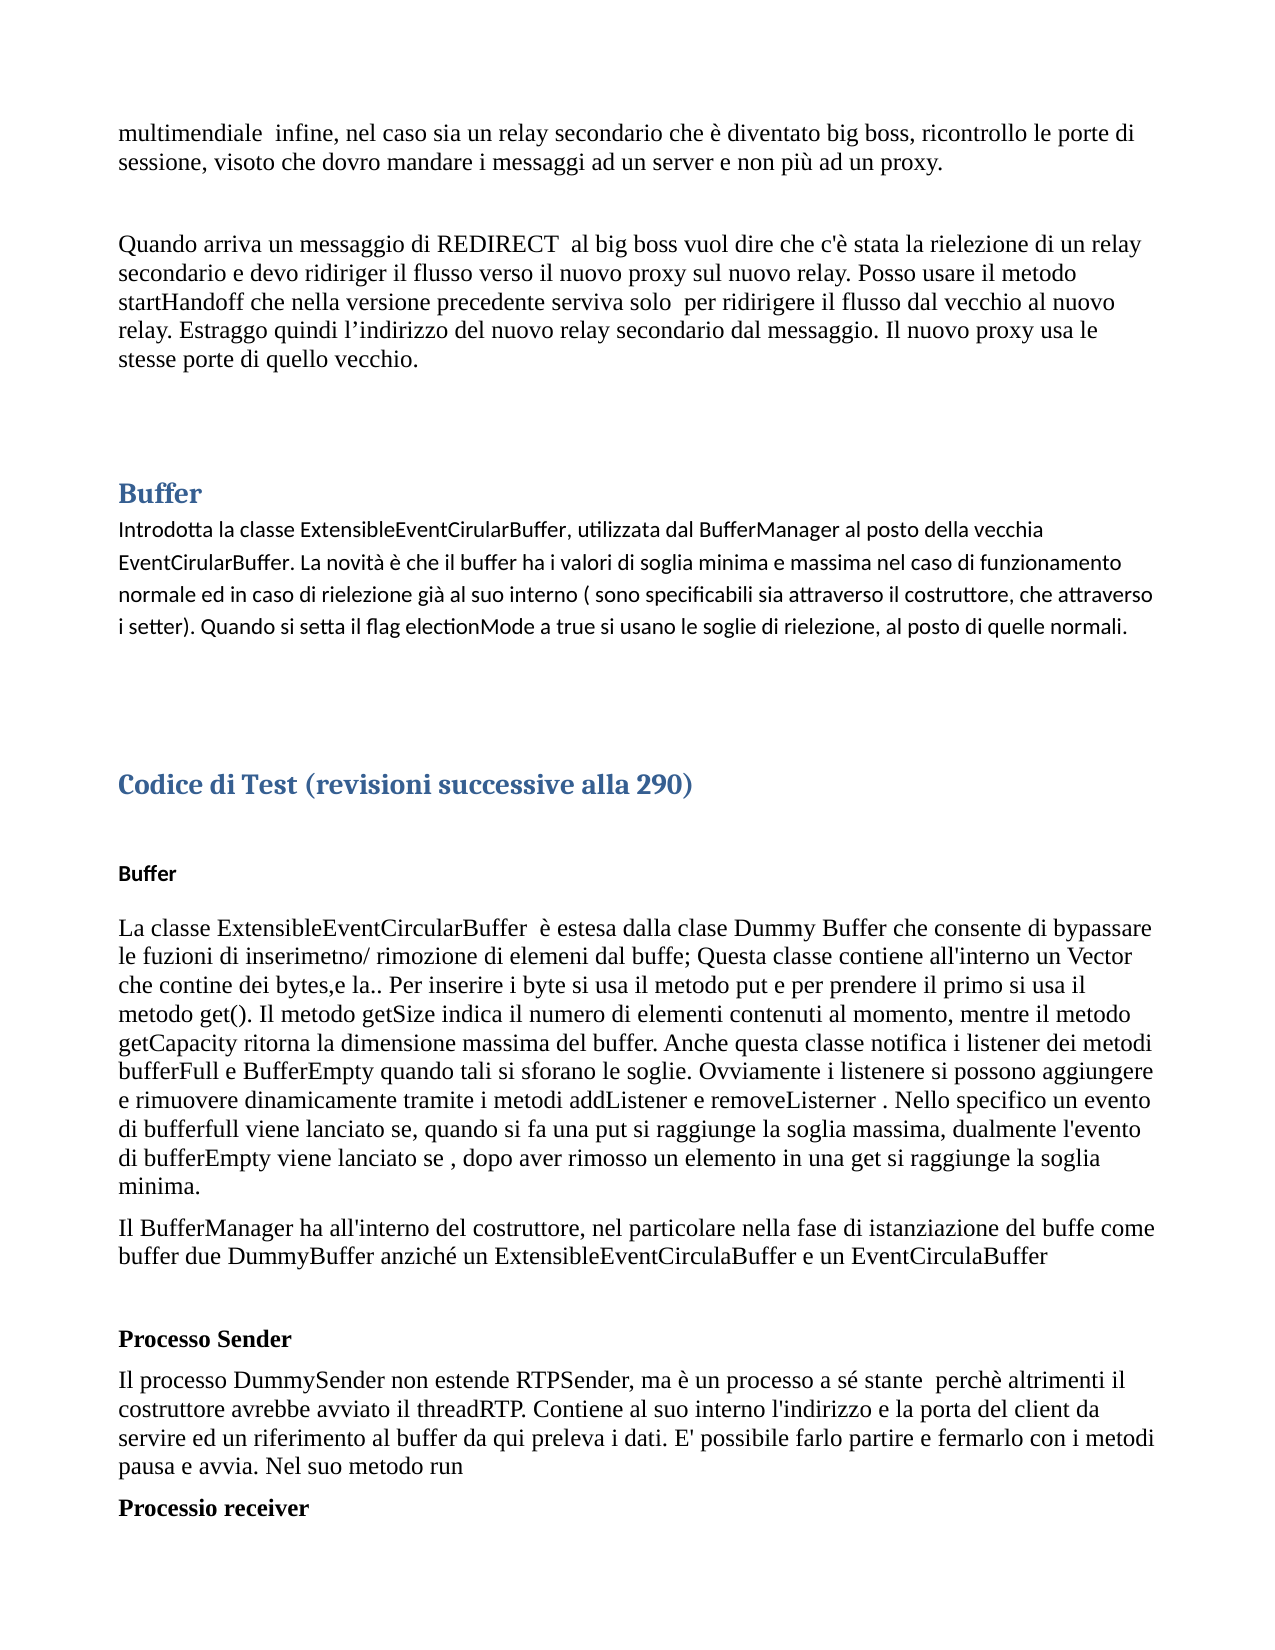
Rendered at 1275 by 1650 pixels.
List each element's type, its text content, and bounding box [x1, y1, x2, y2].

text La classe ExtensibleEventCircularBuffer è estesa dalla clase Dummy Buffer che consente di bypassare le fuzioni di inserimetno/ rimozione di elemeni dal buffe; Questa classe contiene all'interno un Vector che contine dei bytes,e la.. Per inserire i byte si usa il metodo put e per prendere il primo si usa il metodo get(). Il metodo getSize indica il numero di elementi contenuti al momento, mentre il metodo getCapacity ritorna la dimensione massima del buffer. Anche questa classe notifica i listener dei metodi bufferFull e BufferEmpty quando tali si sforano le soglie. Ovviamente i listenere si possono aggiungere e rimuovere dinamicamente tramite i metodi addListener e removeListerner . Nello specifico un evento di bufferfull viene lanciato se, quando si fa una put si raggiunge la soglia massima, dualmente l'evento di bufferEmpty viene lanciato se , dopo aver rimosso un elemento in una get si raggiunge la soglia minima. [118, 913, 1157, 1200]
subtitle Buffer [118, 477, 1157, 510]
text Il processo DummySender non estende RTPSender, ma è un processo a sé stante perchè altrimenti il costruttore avrebbe avviato il threadRTP. Contiene al suo interno l'indirizzo e la porta del client da servire ed un riferimento al buffer da qui preleva i dati. E' possibile farlo partire e fermarlo con i metodi pausa e avvia. Nel suo metodo run [118, 1365, 1157, 1480]
text Il BufferManager ha all'interno del costruttore, nel particolare nella fase di istanziazione del buffe come buffer due DummyBuffer anziché un ExtensibleEventCirculaBuffer e un EventCirculaBuffer [118, 1213, 1157, 1270]
text Quando arriva un messaggio di REDIRECT al big boss vuol dire che c'è stata la rielezione di un relay secondario e devo ridiriger il flusso verso il nuovo proxy sul nuovo relay. Posso usare il metodo startHandoff che nella versione precedente serviva solo per ridirigere il flusso dal vecchio al nuovo relay. Estraggo quindi l’indirizzo del nuovo relay secondario dal messaggio. Il nuovo proxy usa le stesse porte di quello vecchio. [118, 229, 1157, 373]
text Introdotta la classe ExtensibleEventCirularBuffer, utilizzata dal BufferManager al posto della vecchia EventCirularBuffer. La novità è che il buffer ha i valori di soglia minima e massima nel caso di funzionamento normale ed in caso di rielezione già al suo interno ( sono specificabili sia attraverso il costruttore, che attraverso i setter). Quando si setta il flag electionMode a true si usano le soglie di rielezione, al posto di quelle normali. [118, 515, 1157, 640]
subtitle Codice di Test (revisioni successive alla 290) [118, 768, 1157, 802]
text multimendiale infine, nel caso sia un relay secondario che è diventato big boss, ricontrollo le porte di sessione, visoto che dovro mandare i messaggi ad un server e non più ad un proxy. [118, 118, 1157, 176]
text Processio receiver [118, 1493, 1157, 1521]
text Processo Sender [118, 1324, 1157, 1353]
text Buffer [118, 859, 1157, 888]
